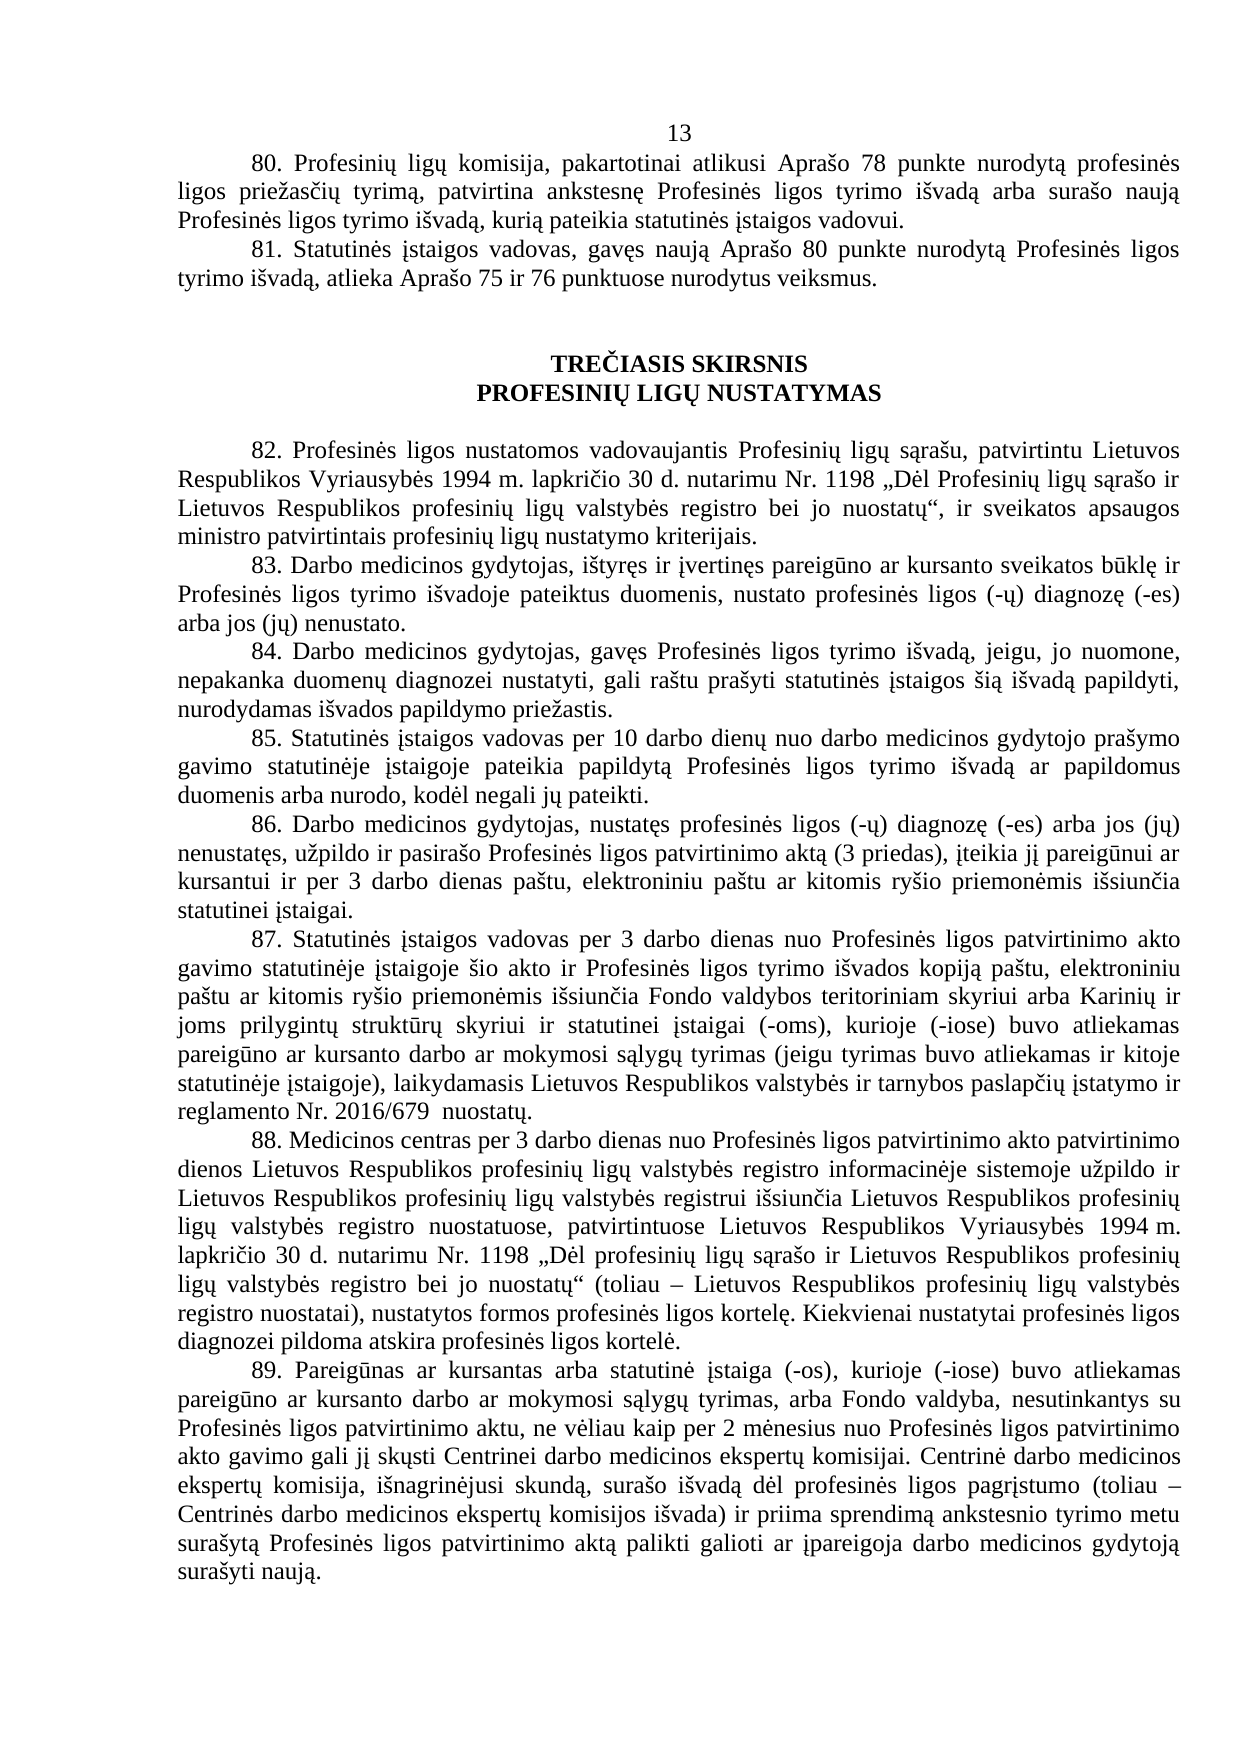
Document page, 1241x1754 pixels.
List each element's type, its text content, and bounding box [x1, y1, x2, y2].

text 89. Pareigūnas ar kursantas arba statutinė įstaiga (-os), kurioje (-iose) buvo atliekamas pareigūno ar kursanto darbo ar mokymosi sąlygų tyrimas, arba Fondo valdyba, nesutinkantys su Profesinės ligos patvirtinimo aktu, ne vėliau kaip per 2 mėnesius nuo Profesinės ligos patvirtinimo akto gavimo gali jį skųsti Centrinei darbo medicinos ekspertų komisijai. Centrinė darbo medicinos ekspertų komisija, išnagrinėjusi skundą, surašo išvadą dėl profesinės ligos pagrįstumo (toliau – Centrinės darbo medicinos ekspertų komisijos išvada) ir priima sprendimą ankstesnio tyrimo metu surašytą Profesinės ligos patvirtinimo aktą palikti galioti ar įpareigoja darbo medicinos gydytoją surašyti naują. [177, 1355, 1181, 1585]
text 84. Darbo medicinos gydytojas, gavęs Profesinės ligos tyrimo išvadą, jeigu, jo nuomone, nepakanka duomenų diagnozei nustatyti, gali raštu prašyti statutinės įstaigos šią išvadą papildyti, nurodydamas išvados papildymo priežastis. [177, 636, 1181, 723]
text 86. Darbo medicinos gydytojas, nustatęs profesinės ligos (-ų) diagnozę (-es) arba jos (jų) nenustatęs, užpildo ir pasirašo Profesinės ligos patvirtinimo aktą (3 priedas), įteikia jį pareigūnui ar kursantui ir per 3 darbo dienas paštu, elektroniniu paštu ar kitomis ryšio priemonėmis išsiunčia statutinei įstaigai. [177, 809, 1181, 924]
text 83. Darbo medicinos gydytojas, ištyręs ir įvertinęs pareigūno ar kursanto sveikatos būklę ir Profesinės ligos tyrimo išvadoje pateiktus duomenis, nustato profesinės ligos (-ų) diagnozę (-es) arba jos (jų) nenustato. [177, 550, 1181, 636]
text 87. Statutinės įstaigos vadovas per 3 darbo dienas nuo Profesinės ligos patvirtinimo akto gavimo statutinėje įstaigoje šio akto ir Profesinės ligos tyrimo išvados kopiją paštu, elektroniniu paštu ar kitomis ryšio priemonėmis išsiunčia Fondo valdybos teritoriniam skyriui arba Karinių ir joms prilygintų struktūrų skyriui ir statutinei įstaigai (-oms), kurioje (-iose) buvo atliekamas pareigūno ar kursanto darbo ar mokymosi sąlygų tyrimas (jeigu tyrimas buvo atliekamas ir kitoje statutinėje įstaigoje), laikydamasis Lietuvos Respublikos valstybės ir tarnybos paslapčių įstatymo ir reglamento Nr. 2016/679 nuostatų. [177, 924, 1181, 1125]
text 88. Medicinos centras per 3 darbo dienas nuo Profesinės ligos patvirtinimo akto patvirtinimo dienos Lietuvos Respublikos profesinių ligų valstybės registro informacinėje sistemoje užpildo ir Lietuvos Respublikos profesinių ligų valstybės registrui išsiunčia Lietuvos Respublikos profesinių ligų valstybės registro nuostatuose, patvirtintuose Lietuvos Respublikos Vyriausybės 1994 m. lapkričio 30 d. nutarimu Nr. 1198 „Dėl profesinių ligų sąrašo ir Lietuvos Respublikos profesinių ligų valstybės registro bei jo nuostatų“ (toliau – Lietuvos Respublikos profesinių ligų valstybės registro nuostatai), nustatytos formos profesinės ligos kortelę. Kiekvienai nustatytai profesinės ligos diagnozei pildoma atskira profesinės ligos kortelė. [177, 1125, 1181, 1355]
text 80. Profesinių ligų komisija, pakartotinai atlikusi Aprašo 78 punkte nurodytą profesinės ligos priežasčių tyrimą, patvirtina ankstesnę Profesinės ligos tyrimo išvadą arba surašo naują Profesinės ligos tyrimo išvadą, kurią pateikia statutinės įstaigos vadovui. [177, 148, 1181, 234]
text 85. Statutinės įstaigos vadovas per 10 darbo dienų nuo darbo medicinos gydytojo prašymo gavimo statutinėje įstaigoje pateikia papildytą Profesinės ligos tyrimo išvadą ar papildomus duomenis arba nurodo, kodėl negali jų pateikti. [177, 723, 1181, 809]
text PROFESINIŲ LIGŲ NUSTATYMAS [177, 378, 1181, 406]
text 81. Statutinės įstaigos vadovas, gavęs naują Aprašo 80 punkte nurodytą Profesinės ligos tyrimo išvadą, atlieka Aprašo 75 ir 76 punktuose nurodytus veiksmus. [177, 234, 1181, 291]
text 82. Profesinės ligos nustatomos vadovaujantis Profesinių ligų sąrašu, patvirtintu Lietuvos Respublikos Vyriausybės 1994 m. lapkričio 30 d. nutarimu Nr. 1198 „Dėl Profesinių ligų sąrašo ir Lietuvos Respublikos profesinių ligų valstybės registro bei jo nuostatų“, ir sveikatos apsaugos ministro patvirtintais profesinių ligų nustatymo kriterijais. [177, 435, 1181, 550]
text TREČIASIS SKIRSNIS [177, 349, 1181, 378]
